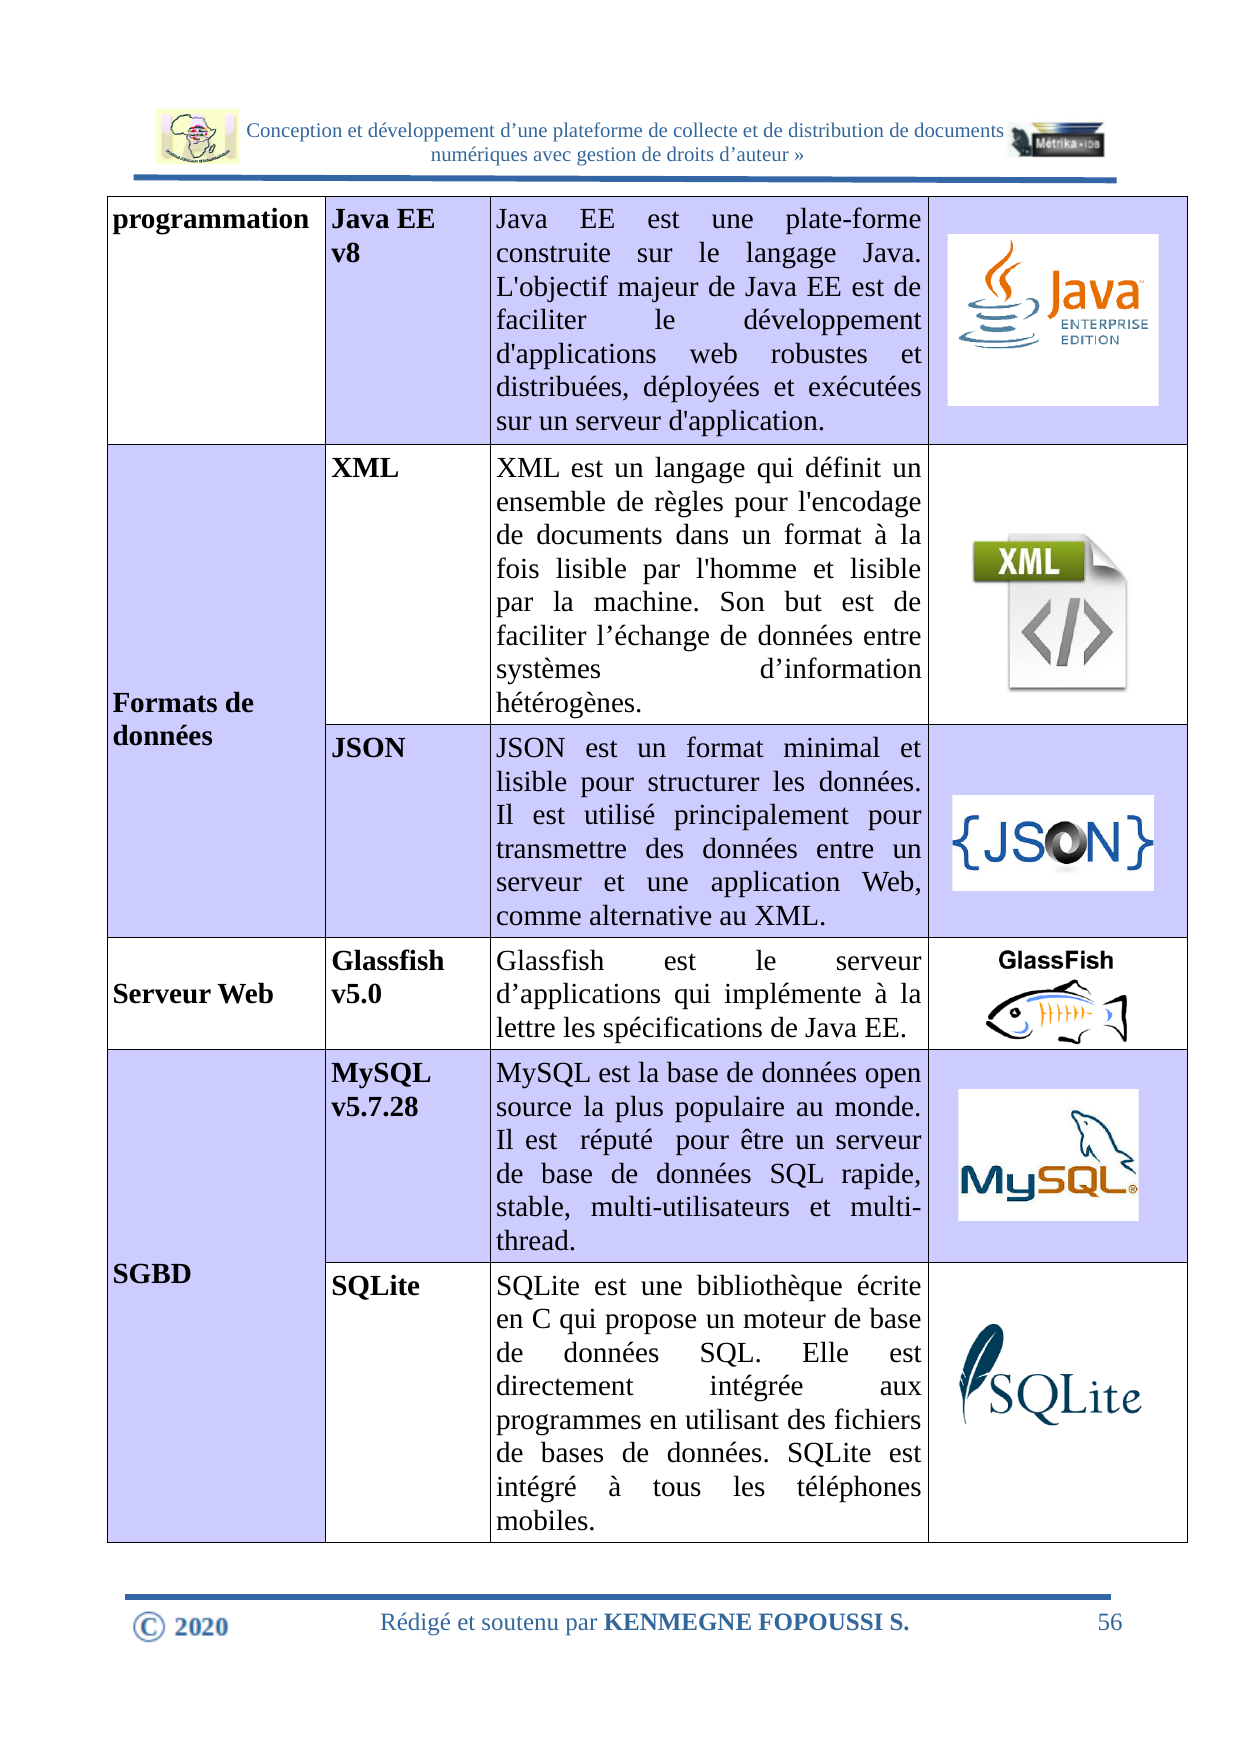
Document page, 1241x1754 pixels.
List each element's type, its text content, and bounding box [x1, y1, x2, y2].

picture [126, 1604, 231, 1647]
table_cell SGBD [108, 1050, 325, 1542]
picture [154, 107, 241, 166]
table_cell JSON est un format minimal et lisible pour structurer les données. Il est utilisé principalement pour transmettre des données entre un serveur et une application Web, comme alternative au XML. [491, 725, 928, 937]
table_cell programmation [108, 197, 325, 444]
table_cell Glassfish est le serveur d’applications qui implémente à la lettre les spécifications de Java EE. [491, 938, 928, 1049]
table_cell SQLite est une bibliothèque écrite en C qui propose un moteur de base de données SQL. Elle est directement intégrée aux programmes en utilisant des fichiers de bases de données. SQLite est intégré à tous les téléphones mobiles. [491, 1263, 928, 1542]
picture [952, 795, 1154, 891]
table_cell Formats de données [108, 445, 325, 937]
table_cell Java EE v8 [326, 197, 490, 444]
table_cell Serveur Web [108, 938, 325, 1049]
table_cell [929, 725, 1187, 937]
table_cell [929, 1050, 1187, 1262]
table_cell [929, 1263, 1187, 1542]
table_cell MySQL est la base de données open source la plus populaire au monde. Il est réputé pour être un serveur de base de données SQL rapide, stable, multi-utilisateurs et multi-thread. [491, 1050, 928, 1262]
picture [952, 1321, 1144, 1429]
picture [958, 1089, 1139, 1221]
table_cell [929, 938, 1187, 1049]
picture [970, 528, 1137, 695]
table_cell JSON [326, 725, 490, 937]
table_cell SQLite [326, 1263, 490, 1542]
table_cell XML [326, 445, 490, 724]
table_cell XML est un langage qui définit un ensemble de règles pour l'encodage de documents dans un format à la fois lisible par l'homme et lisible par la machine. Son but est de faciliter l’échange de données entre systèmes d’information hétérogènes. [491, 445, 928, 724]
table_cell [929, 197, 1187, 444]
table_cell Java EE est une plate-forme construite sur le langage Java. L'objectif majeur de Java EE est de faciliter le développement d'applications web robustes et distribuées, déployées et exécutées sur un serveur d'application. [491, 197, 928, 444]
table_cell [929, 445, 1187, 724]
table_cell MySQL v5.7.28 [326, 1050, 490, 1262]
picture [1003, 116, 1109, 160]
picture [947, 234, 1159, 406]
table_cell Glassfish v5.0 [326, 938, 490, 1049]
picture [984, 942, 1131, 1046]
